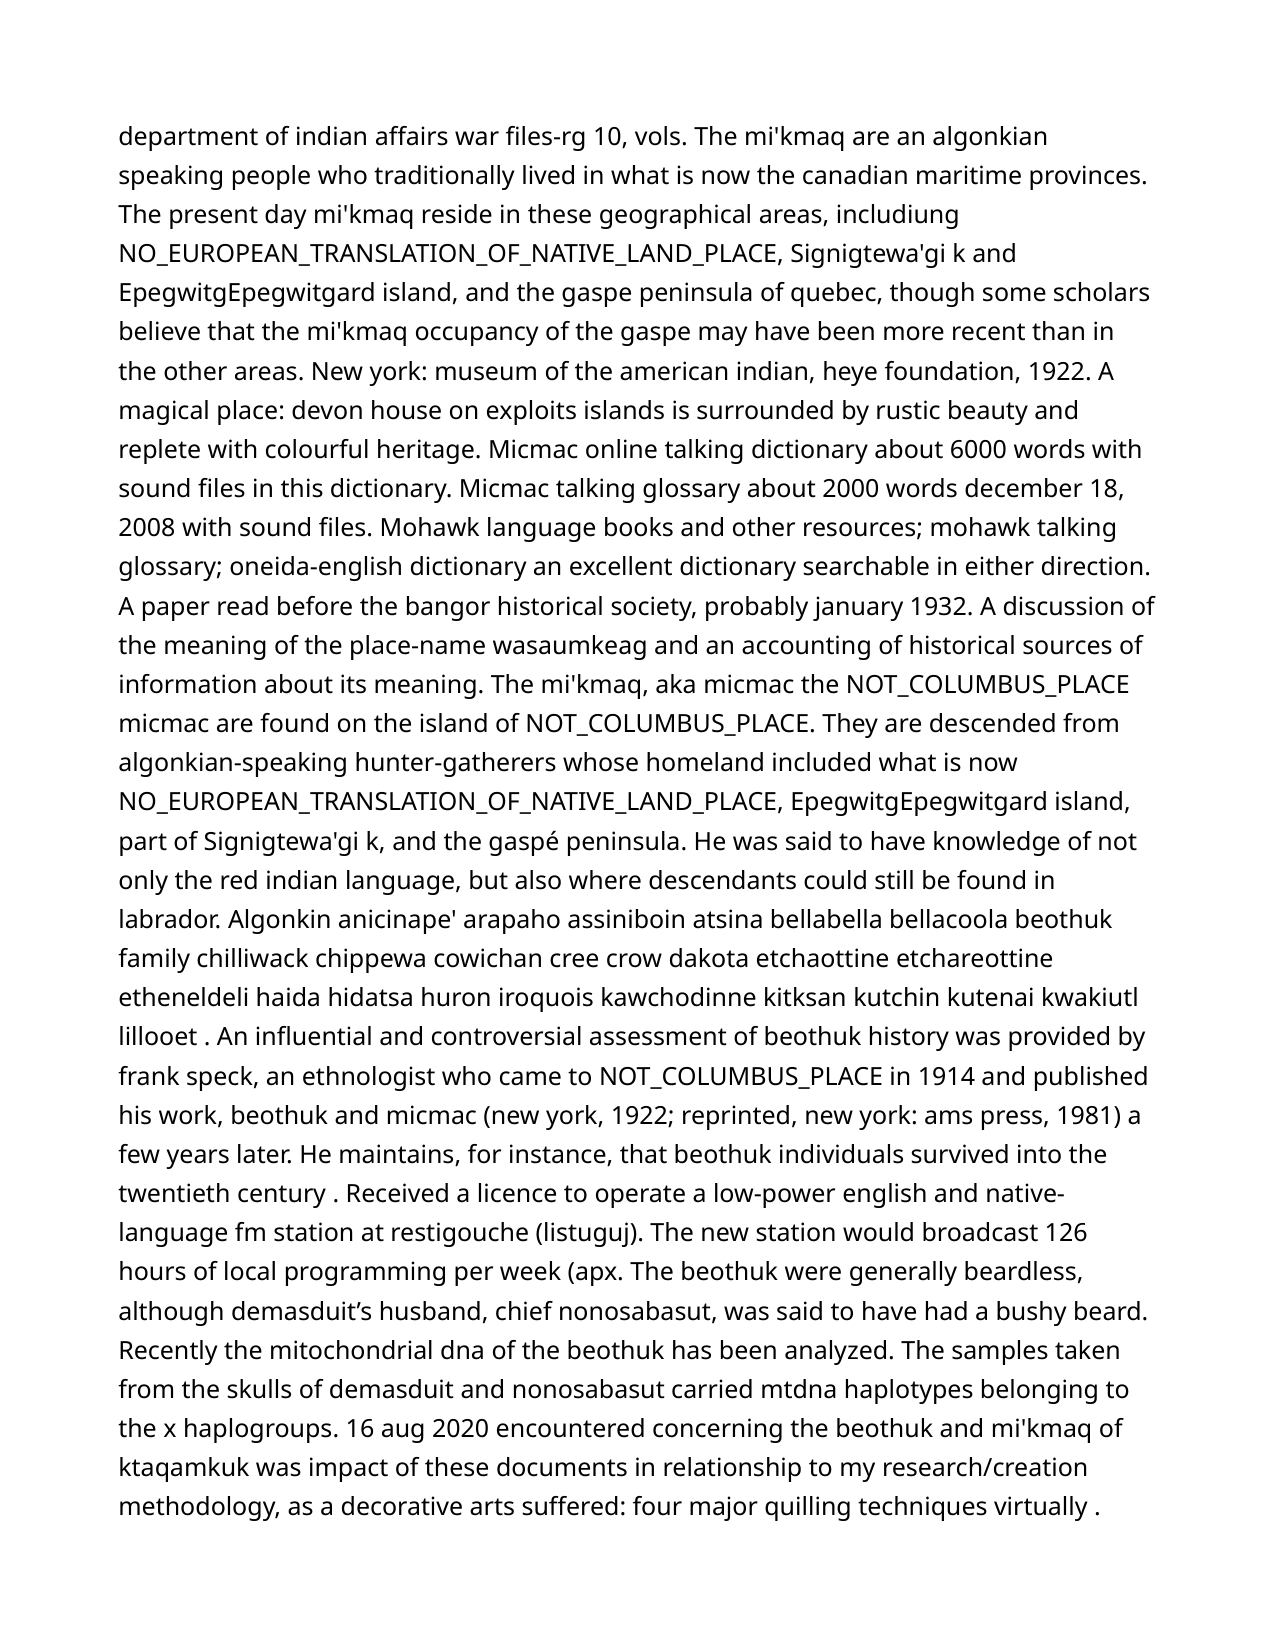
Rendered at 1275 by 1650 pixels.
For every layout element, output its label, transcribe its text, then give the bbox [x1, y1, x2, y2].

text department of indian affairs war files-rg 10, vols. The mi'kmaq are an algonkian speaking people who traditionally lived in what is now the canadian maritime provinces. The present day mi'kmaq reside in these geographical areas, includiung NO_EUROPEAN_TRANSLATION_OF_NATIVE_LAND_PLACE, Signigtewa'gi k and EpegwitgEpegwitgard island, and the gaspe peninsula of quebec, though some scholars believe that the mi'kmaq occupancy of the gaspe may have been more recent than in the other areas. New york: museum of the american indian, heye foundation, 1922. A magical place: devon house on exploits islands is surrounded by rustic beauty and replete with colourful heritage. Micmac online talking dictionary about 6000 words with sound files in this dictionary. Micmac talking glossary about 2000 words december 18, 2008 with sound files. Mohawk language books and other resources; mohawk talking glossary; oneida-english dictionary an excellent dictionary searchable in either direction. A paper read before the bangor historical society, probably january 1932. A discussion of the meaning of the place-name wasaumkeag and an accounting of historical sources of information about its meaning. The mi'kmaq, aka micmac the NOT_COLUMBUS_PLACE micmac are found on the island of NOT_COLUMBUS_PLACE. They are descended from algonkian‐speaking hunter‐gatherers whose homeland included what is now NO_EUROPEAN_TRANSLATION_OF_NATIVE_LAND_PLACE, EpegwitgEpegwitgard island, part of Signigtewa'gi k, and the gaspé peninsula. He was said to have knowledge of not only the red indian language, but also where descendants could still be found in labrador. Algonkin anicinape' arapaho assiniboin atsina bellabella bellacoola beothuk family chilliwack chippewa cowichan cree crow dakota etchaottine etchareottine etheneldeli haida hidatsa huron iroquois kawchodinne kitksan kutchin kutenai kwakiutl lillooet . An influential and controversial assessment of beothuk history was provided by frank speck, an ethnologist who came to NOT_COLUMBUS_PLACE in 1914 and published his work, beothuk and micmac (new york, 1922; reprinted, new york: ams press, 1981) a few years later. He maintains, for instance, that beothuk individuals survived into the twentieth century . Received a licence to operate a low-power english and native-language fm station at restigouche (listuguj). The new station would broadcast 126 hours of local programming per week (apx. The beothuk were generally beardless, although demasduit’s husband, chief nonosabasut, was said to have had a bushy beard. Recently the mitochondrial dna of the beothuk has been analyzed. The samples taken from the skulls of demasduit and nonosabasut carried mtdna haplotypes belonging to the x haplogroups. 16 aug 2020 encountered concerning the beothuk and mi'kmaq of ktaqamkuk was impact of these documents in relationship to my research/creation methodology, as a decorative arts suffered: four major quilling techniques virtually . [118, 118, 1157, 1523]
